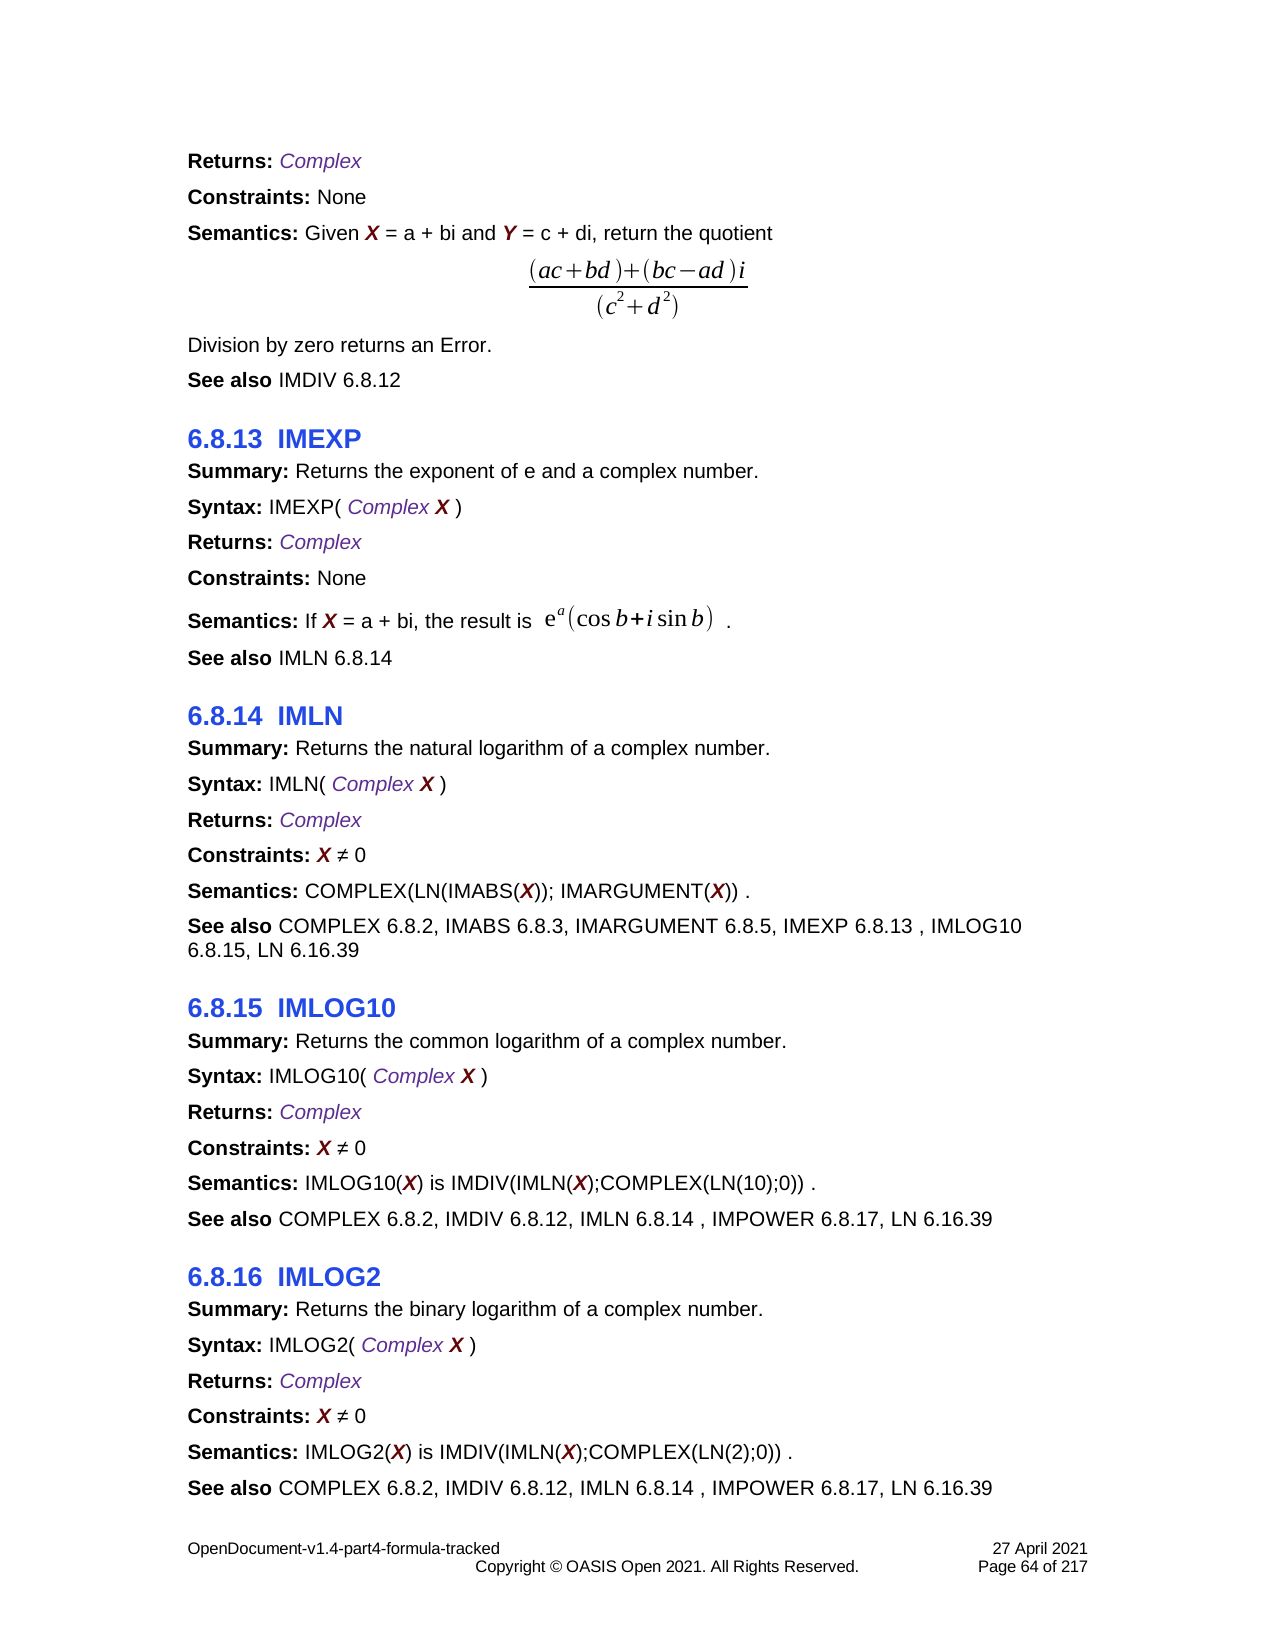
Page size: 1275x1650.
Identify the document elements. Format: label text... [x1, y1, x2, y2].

text Summary: Returns the natural logarithm of a complex number. [187, 737, 1088, 760]
text See also IMLN 6.8.14 [187, 646, 1088, 670]
text Syntax: IMLN( Complex X ) [187, 772, 1088, 796]
text Syntax: IMLOG10( Complex X ) [187, 1065, 1088, 1088]
text Semantics: If X = a + bi, the result is . [187, 602, 1088, 634]
text See also COMPLEX 6.8.2, IMDIV 6.8.12, IMLN 6.8.14 , IMPOWER 6.8.17, LN 6.16.39 [187, 1476, 1088, 1499]
text Constraints: X ≠ 0 [187, 1136, 1088, 1159]
text Returns: Complex [187, 808, 1088, 832]
text Summary: Returns the binary logarithm of a complex number. [187, 1298, 1088, 1321]
text Division by zero returns an Error. [187, 333, 1088, 357]
text Returns: Complex [187, 1100, 1088, 1124]
text Semantics: Given X = a + bi and Y = c + di, return the quotient [187, 221, 1088, 245]
text Returns: Complex [187, 1369, 1088, 1393]
text Semantics: COMPLEX(LN(IMABS(X)); IMARGUMENT(X)) . [187, 879, 1088, 903]
text See also COMPLEX 6.8.2, IMDIV 6.8.12, IMLN 6.8.14 , IMPOWER 6.8.17, LN 6.16.39 [187, 1207, 1088, 1231]
text Syntax: IMEXP( Complex X ) [187, 495, 1088, 519]
text Summary: Returns the common logarithm of a complex number. [187, 1029, 1088, 1053]
text Syntax: IMLOG2( Complex X ) [187, 1333, 1088, 1357]
subtitle IMLOG2 [187, 1262, 1088, 1292]
text See also IMDIV 6.8.12 [187, 369, 1088, 392]
text Constraints: X ≠ 0 [187, 844, 1088, 867]
text Returns: Complex [187, 531, 1088, 554]
text Constraints: None [187, 566, 1088, 590]
text Semantics: IMLOG2(X) is IMDIV(IMLN(X);COMPLEX(LN(2);0)) . [187, 1440, 1088, 1464]
subtitle IMLN [187, 701, 1088, 731]
text Semantics: IMLOG10(X) is IMDIV(IMLN(X);COMPLEX(LN(10);0)) . [187, 1172, 1088, 1195]
text See also COMPLEX 6.8.2, IMABS 6.8.3, IMARGUMENT 6.8.5, IMEXP 6.8.13 , IMLOG10 6.8.15, LN 6.16.39 [187, 915, 1088, 962]
text Constraints: X ≠ 0 [187, 1405, 1088, 1428]
text Constraints: None [187, 186, 1088, 209]
text Returns: Complex [187, 150, 1088, 173]
subtitle IMLOG10 [187, 993, 1088, 1023]
subtitle IMEXP [187, 423, 1088, 453]
text Summary: Returns the exponent of e and a complex number. [187, 459, 1088, 483]
